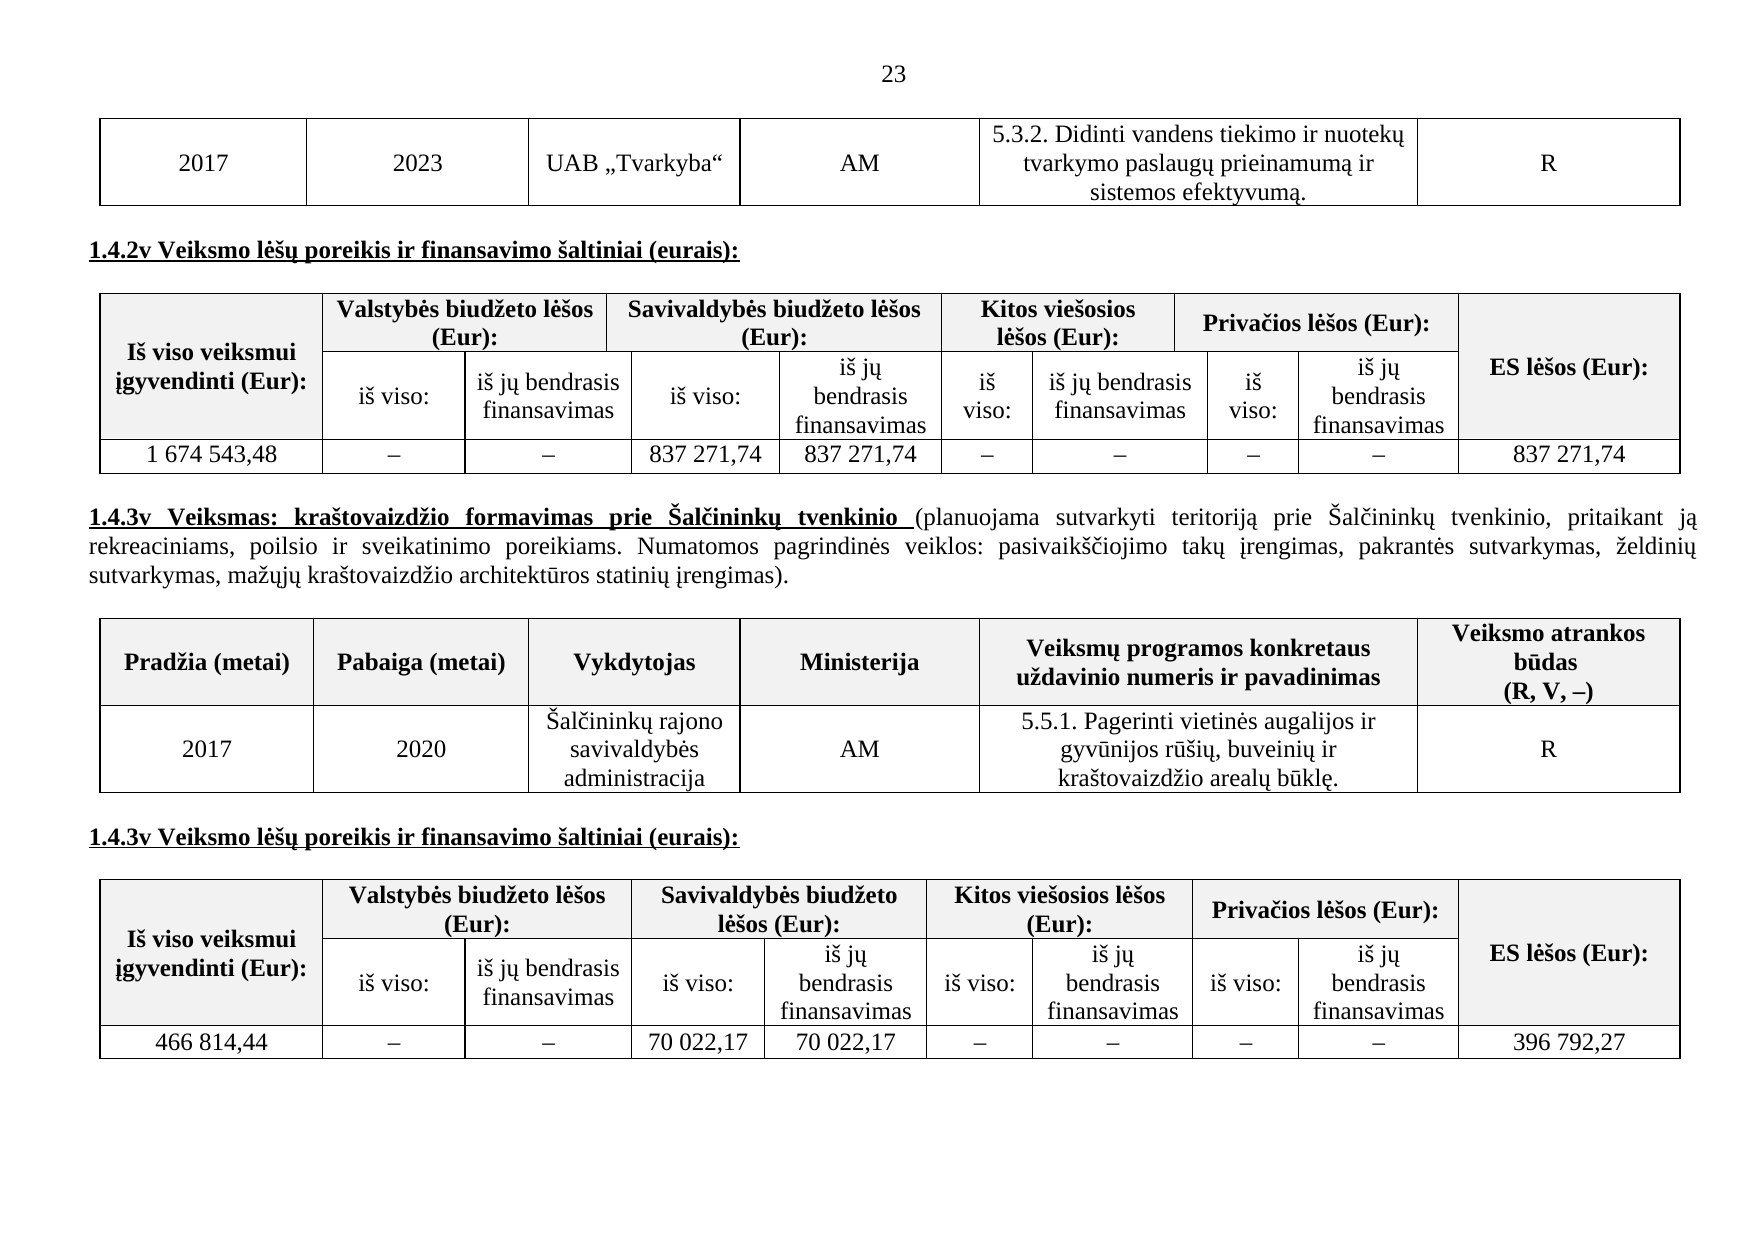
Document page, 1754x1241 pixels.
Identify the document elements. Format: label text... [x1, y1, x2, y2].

table_cell 837 271,74 [632, 440, 779, 473]
table_cell – [466, 440, 631, 473]
table_cell iš jų bendrasis finansavimas [765, 939, 926, 1025]
table_cell 396 792,27 [1459, 1026, 1679, 1058]
text 1.4.3v Veiksmas: kraštovaizdžio formavimas prie Šalčininkų tvenkinio (planuojama sutvarkyti teritoriją prie Šalčininkų tvenkinio, pritaikant ją rekreaciniams, poilsio ir sveikatinimo poreikiams. Numatomos pagrindinės veiklos: pasivaikščiojimo takų įrengimas, pakrantės sutvarkymas, želdinių sutvarkymas, mažųjų kraštovaizdžio architektūros statinių įrengimas). [89, 502, 1698, 589]
table_cell – [323, 440, 464, 473]
table_cell 5.3.2. Didinti vandens tiekimo ir nuotekų tvarkymo paslaugų prieinamumą ir sistemos efektyvumą. [980, 119, 1417, 205]
text 1.4.3v Veiksmo lėšų poreikis ir finansavimo šaltiniai (eurais): [89, 822, 1698, 851]
table_cell iš viso: [1208, 352, 1298, 438]
table_header Privačios lėšos (Eur): [1193, 880, 1458, 938]
table_cell R [1418, 706, 1679, 792]
table_cell – [323, 1026, 464, 1058]
table_header Iš viso veiksmui įgyvendinti (Eur): [101, 294, 322, 438]
table_cell iš jų bendrasis finansavimas [466, 939, 631, 1025]
table_cell 837 271,74 [780, 440, 941, 473]
table_cell Šalčininkų rajono savivaldybės administracija [529, 706, 739, 792]
table_header Iš viso veiksmui įgyvendinti (Eur): [101, 880, 322, 1025]
table_cell iš viso: [1193, 939, 1298, 1025]
table_cell – [1299, 1026, 1458, 1058]
table_header Kitos viešosios lėšos (Eur): [927, 880, 1192, 938]
table_header Ministerija [741, 619, 979, 705]
table_header ES lėšos (Eur): [1459, 294, 1679, 438]
table_cell iš jų bendrasis finansavimas [1033, 939, 1192, 1025]
table_cell AM [741, 119, 979, 205]
table_cell – [1033, 1026, 1192, 1058]
table_cell AM [741, 706, 979, 792]
table_cell iš viso: [323, 939, 464, 1025]
table_cell – [1208, 440, 1298, 473]
table_header Kitos viešosios lėšos (Eur): [942, 294, 1174, 351]
table_cell iš viso: [927, 939, 1032, 1025]
table_header Privačios lėšos (Eur): [1175, 294, 1458, 351]
table_cell R [1418, 119, 1679, 205]
table_header Veiksmų programos konkretaus uždavinio numeris ir pavadinimas [980, 619, 1417, 705]
table_cell 1 674 543,48 [101, 440, 322, 473]
table_cell iš viso: [632, 352, 779, 438]
table_cell – [1033, 440, 1207, 473]
table_header Veiksmo atrankos būdas (R, V, –) [1418, 619, 1679, 705]
table_cell iš viso: [323, 352, 464, 438]
table_cell iš jų bendrasis finansavimas [1299, 352, 1458, 438]
table_cell 466 814,44 [101, 1026, 322, 1058]
table_header Pabaiga (metai) [314, 619, 528, 705]
table_header Savivaldybės biudžeto lėšos (Eur): [607, 294, 941, 351]
table_cell – [927, 1026, 1032, 1058]
table_cell 5.5.1. Pagerinti vietinės augalijos ir gyvūnijos rūšių, buveinių ir kraštovaizdžio arealų būklę. [980, 706, 1417, 792]
table_cell iš jų bendrasis finansavimas [1299, 939, 1458, 1025]
table_cell iš jų bendrasis finansavimas [466, 352, 631, 438]
table_header Valstybės biudžeto lėšos (Eur): [323, 294, 606, 351]
table_cell 2023 [307, 119, 528, 205]
table_header Pradžia (metai) [101, 619, 313, 705]
table_cell 70 022,17 [632, 1026, 764, 1058]
table_header Valstybės biudžeto lėšos (Eur): [323, 880, 631, 938]
table_cell 2017 [101, 119, 306, 205]
table_cell 837 271,74 [1459, 440, 1679, 473]
table_cell 2017 [101, 706, 313, 792]
table_cell iš viso: [632, 939, 764, 1025]
table_cell iš jų bendrasis finansavimas [780, 352, 941, 438]
table_cell iš jų bendrasis finansavimas [1033, 352, 1207, 438]
table_cell – [1193, 1026, 1298, 1058]
table_header ES lėšos (Eur): [1459, 880, 1679, 1025]
table_cell iš viso: [942, 352, 1032, 438]
table_cell – [466, 1026, 631, 1058]
table_cell 70 022,17 [765, 1026, 926, 1058]
table_cell 2020 [314, 706, 528, 792]
table_cell UAB „Tvarkyba“ [529, 119, 739, 205]
table_cell – [1299, 440, 1458, 473]
text 1.4.2v Veiksmo lėšų poreikis ir finansavimo šaltiniai (eurais): [89, 235, 1698, 264]
table_cell – [942, 440, 1032, 473]
table_header Savivaldybės biudžeto lėšos (Eur): [632, 880, 926, 938]
table_header Vykdytojas [529, 619, 739, 705]
